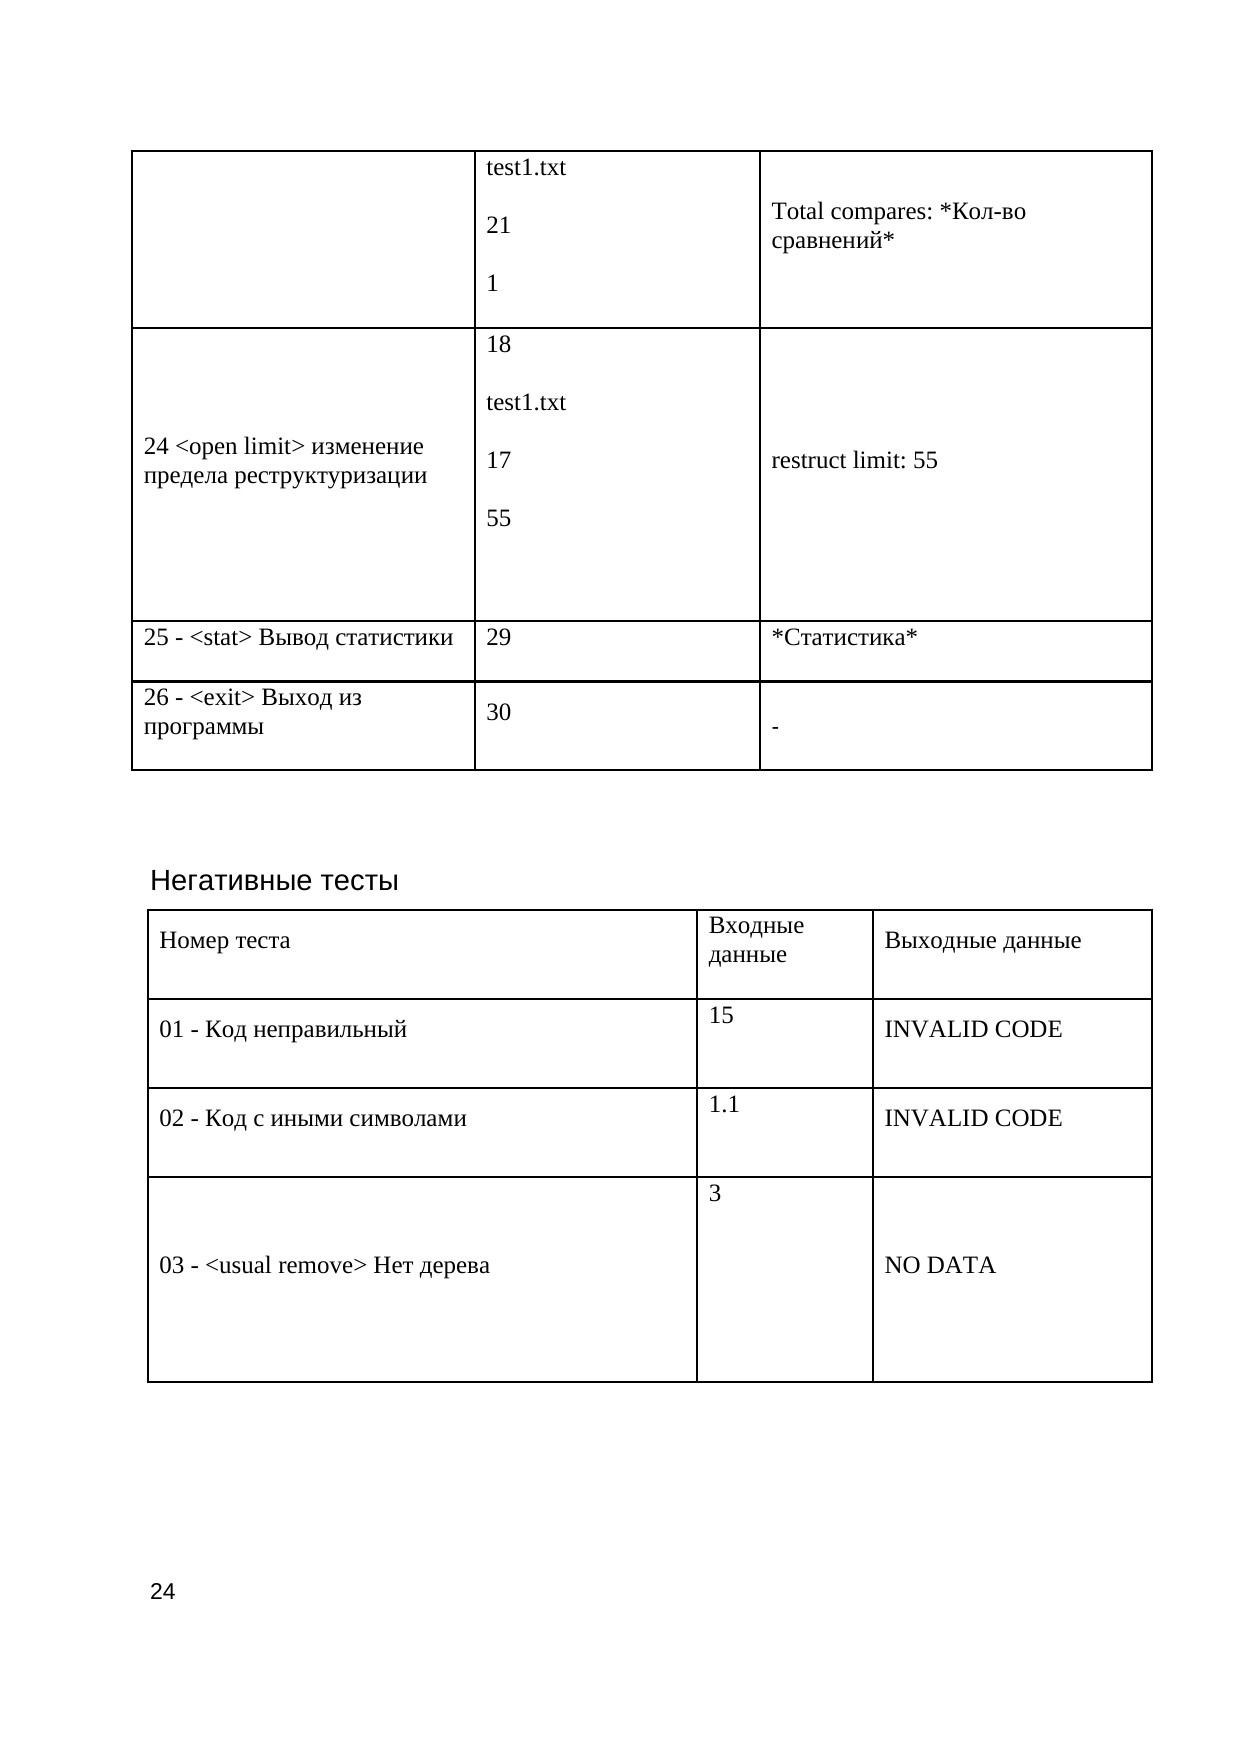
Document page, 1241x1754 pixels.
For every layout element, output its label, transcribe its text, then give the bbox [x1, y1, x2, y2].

table_cell NO DATA [874, 1178, 1151, 1381]
table_cell 3 [698, 1178, 872, 1381]
table_header Номер теста [149, 911, 696, 998]
table_cell 18 test1.txt 17 55 [476, 329, 759, 620]
table_cell INVALID CODE [874, 1000, 1151, 1087]
table_cell 29 [476, 622, 759, 680]
table_cell 24 <open limit> изменение предела реструктуризации [133, 329, 474, 620]
table_cell *Статистика* [761, 622, 1151, 680]
table_header Выходные данные [874, 911, 1151, 998]
table_cell - [761, 683, 1151, 769]
table_cell restruct limit: 55 [761, 329, 1151, 620]
table_cell INVALID CODE [874, 1089, 1151, 1176]
table_header Входные данные [698, 911, 872, 998]
table_cell 01 - Код неправильный [149, 1000, 696, 1087]
table_cell 26 - <exit> Выход из программы [133, 683, 474, 769]
table_cell 25 - <stat> Вывод статистики [133, 622, 474, 680]
table_cell 1.1 [698, 1089, 872, 1176]
table_cell 02 - Код с иными символами [149, 1089, 696, 1176]
table_cell [133, 152, 474, 327]
table_cell Total compares: *Кол-во сравнений* [761, 152, 1151, 327]
table_cell 15 [698, 1000, 872, 1087]
table_cell 03 - <usual remove> Нет дерева [149, 1178, 696, 1381]
table_cell 30 [476, 683, 759, 769]
subtitle Негативные тесты [150, 862, 1090, 896]
table_cell test1.txt 21 1 [476, 152, 759, 327]
